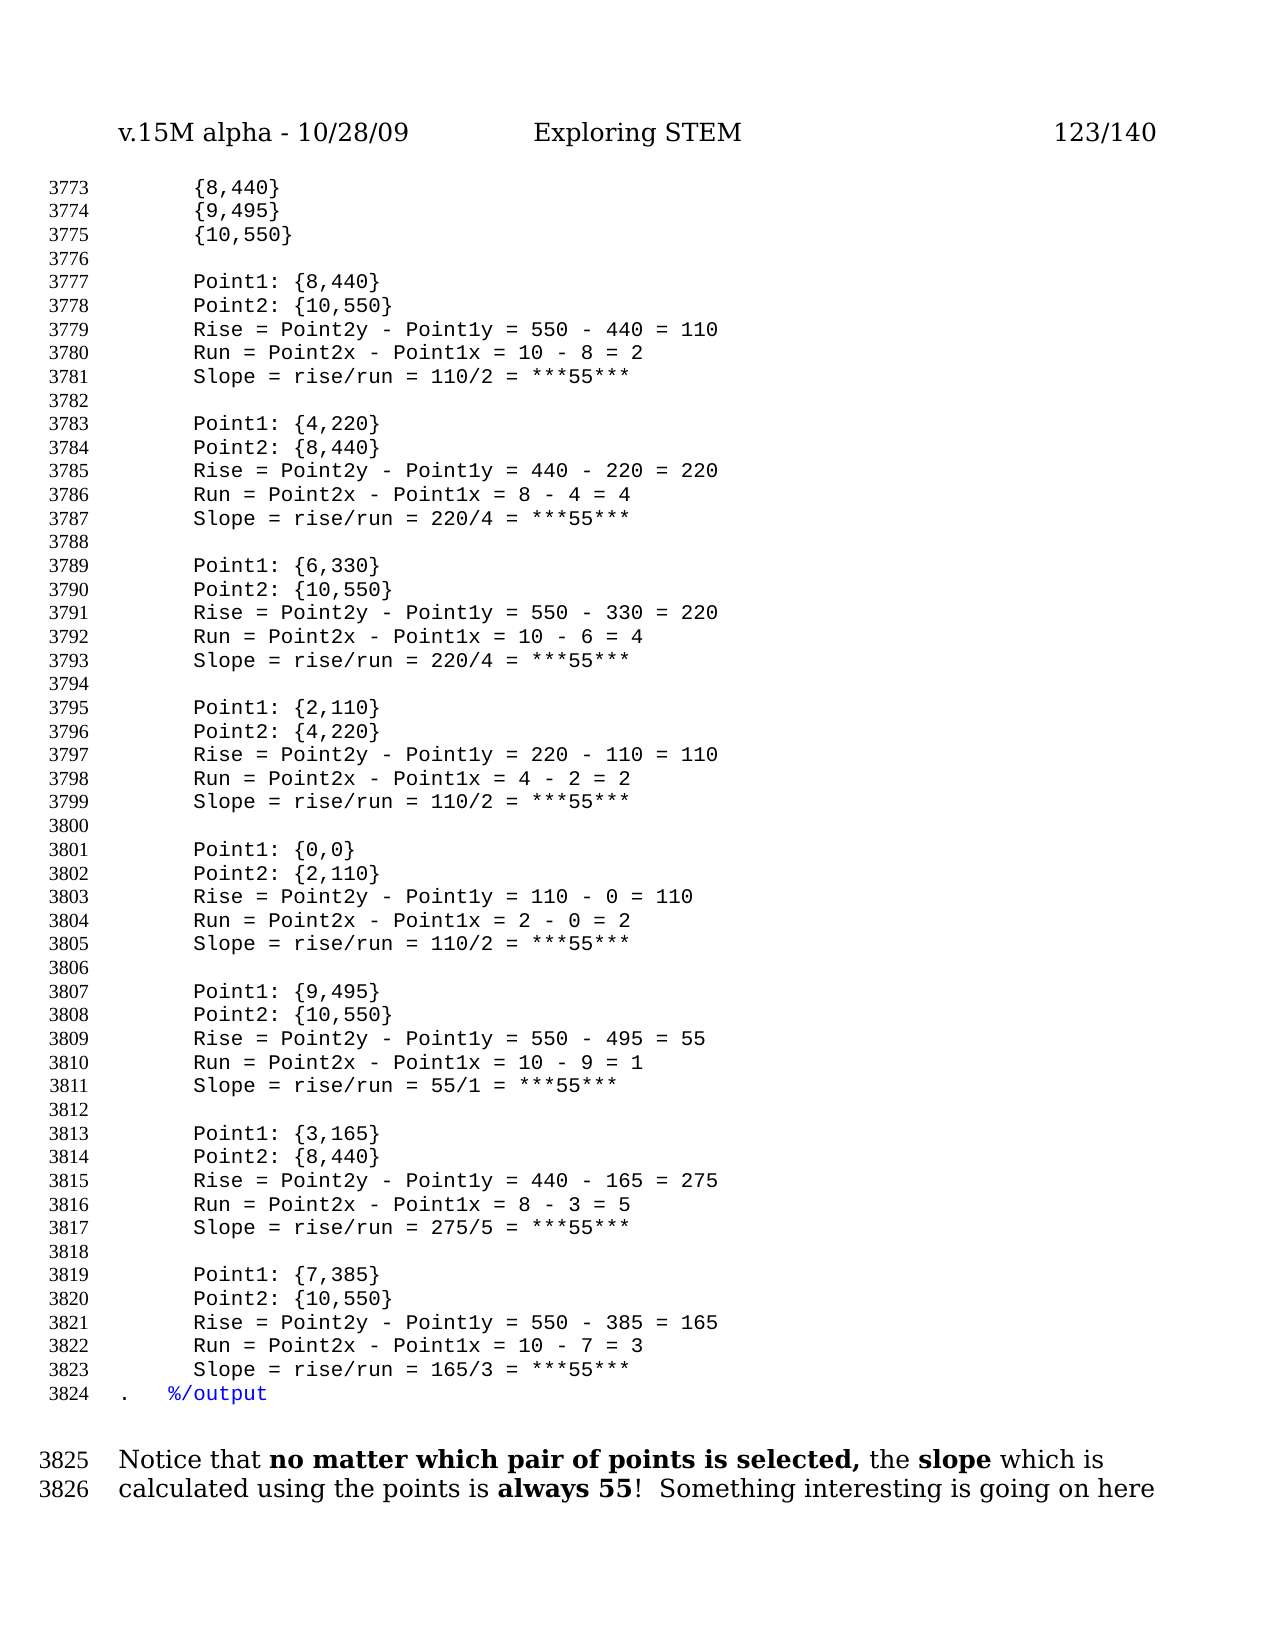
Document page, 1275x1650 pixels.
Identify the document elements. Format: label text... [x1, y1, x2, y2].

text Rise = Point2y - Point1y = 550 - 330 = 220 [118, 602, 1157, 626]
text Point1: {4,220} [118, 413, 1157, 437]
text Point2: {10,550} [118, 1004, 1157, 1028]
text Point1: {3,165} [118, 1123, 1157, 1146]
text Slope = rise/run = 275/5 = ***55*** [118, 1217, 1157, 1241]
text Point1: {2,110} [118, 697, 1157, 721]
text Run = Point2x - Point1x = 8 - 4 = 4 [118, 484, 1157, 508]
text Slope = rise/run = 110/2 = ***55*** [118, 933, 1157, 957]
text Point2: {8,440} [118, 1146, 1157, 1170]
text Point1: {9,495} [118, 981, 1157, 1004]
text Point2: {4,220} [118, 721, 1157, 744]
text Rise = Point2y - Point1y = 220 - 110 = 110 [118, 744, 1157, 768]
text Run = Point2x - Point1x = 10 - 9 = 1 [118, 1052, 1157, 1075]
text Point1: {0,0} [118, 839, 1157, 862]
text {10,550} [118, 224, 1157, 248]
text Point1: {8,440} [118, 271, 1157, 295]
text Slope = rise/run = 110/2 = ***55*** [118, 792, 1157, 815]
text Point1: {6,330} [118, 555, 1157, 579]
text Rise = Point2y - Point1y = 550 - 385 = 165 [118, 1312, 1157, 1335]
text Point1: {7,385} [118, 1264, 1157, 1288]
text Point2: {2,110} [118, 862, 1157, 886]
text Slope = rise/run = 110/2 = ***55*** [118, 366, 1157, 389]
text Rise = Point2y - Point1y = 440 - 220 = 220 [118, 461, 1157, 484]
text . %/output [118, 1383, 1157, 1406]
text Point2: {10,550} [118, 1288, 1157, 1312]
text Point2: {10,550} [118, 295, 1157, 319]
text Run = Point2x - Point1x = 2 - 0 = 2 [118, 910, 1157, 933]
text {9,495} [118, 200, 1157, 224]
text Rise = Point2y - Point1y = 550 - 440 = 110 [118, 319, 1157, 342]
text Run = Point2x - Point1x = 8 - 3 = 5 [118, 1193, 1157, 1217]
text {8,440} [118, 177, 1157, 200]
text Slope = rise/run = 220/4 = ***55*** [118, 508, 1157, 531]
text Rise = Point2y - Point1y = 110 - 0 = 110 [118, 886, 1157, 910]
text Rise = Point2y - Point1y = 550 - 495 = 55 [118, 1028, 1157, 1052]
text Point2: {10,550} [118, 579, 1157, 602]
text Slope = rise/run = 220/4 = ***55*** [118, 650, 1157, 673]
text Slope = rise/run = 55/1 = ***55*** [118, 1075, 1157, 1099]
text Run = Point2x - Point1x = 10 - 8 = 2 [118, 342, 1157, 366]
text Rise = Point2y - Point1y = 440 - 165 = 275 [118, 1170, 1157, 1193]
text Notice that no matter which pair of points is selected, the slope which is calculated using the points is always 55! Something interesting is going on here [118, 1445, 1157, 1503]
text Slope = rise/run = 165/3 = ***55*** [118, 1359, 1157, 1383]
text Run = Point2x - Point1x = 10 - 6 = 4 [118, 626, 1157, 650]
text Run = Point2x - Point1x = 4 - 2 = 2 [118, 768, 1157, 792]
text Point2: {8,440} [118, 437, 1157, 461]
text Run = Point2x - Point1x = 10 - 7 = 3 [118, 1335, 1157, 1359]
